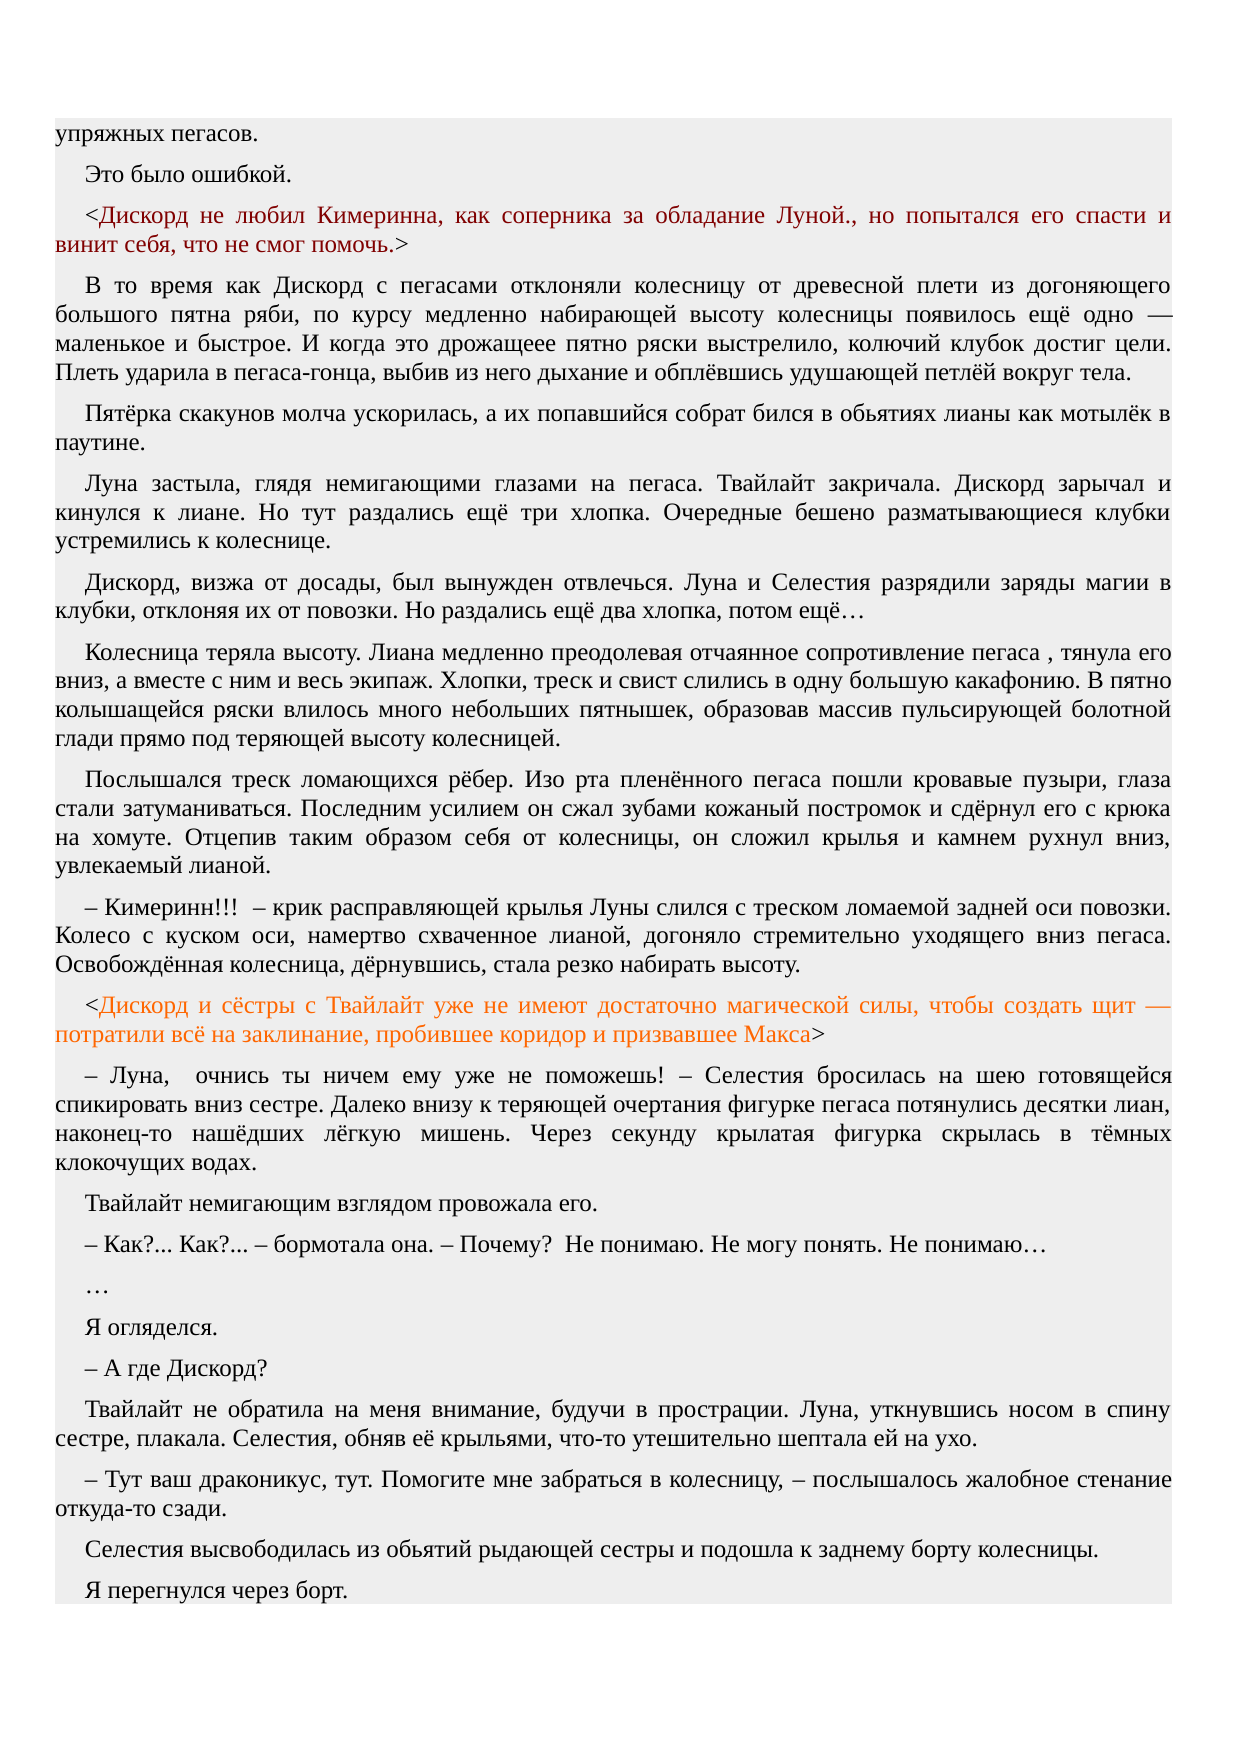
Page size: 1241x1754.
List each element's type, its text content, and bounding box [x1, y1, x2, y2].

text … [55, 1271, 1172, 1299]
text <Дискорд и сёстры с Твайлайт уже не имеют достаточно магической силы, чтобы создать щит — потратили всё на заклинание, пробившее коридор и призвавшее Макса> [55, 991, 1172, 1048]
text Я огляделся. [55, 1312, 1172, 1341]
text В то время как Дискорд с пегасами отклоняли колесницу от древесной плети из догоняющего большого пятна ряби, по курсу медленно набирающей высоту колесницы появилось ещё одно — маленькое и быстрое. И когда это дрожащеее пятно ряски выстрелило, колючий клубок достиг цели. Плеть ударила в пегаса-гонца, выбив из него дыхание и обплёвшись удушающей петлёй вокруг тела. [55, 271, 1172, 386]
text Я перегнулся через борт. [55, 1576, 1172, 1604]
text Дискорд, визжа от досады, был вынужден отвлечься. Луна и Селестия разрядили заряды магии в клубки, отклоняя их от повозки. Но раздались ещё два хлопка, потом ещё… [55, 567, 1172, 624]
text – Кимеринн!!! – крик расправляющей крылья Луны слился с треском ломаемой задней оси повозки. Колесо с куском оси, намертво схваченное лианой, догоняло стремительно уходящего вниз пегаса. Освобождённая колесница, дёрнувшись, стала резко набирать высоту. [55, 892, 1172, 978]
text Колесница теряла высоту. Лиана медленно преодолевая отчаянное сопротивление пегаса , тянула его вниз, а вместе с ним и весь экипаж. Хлопки, треск и свист слились в одну большую какафонию. В пятно колышащейся ряски влилось много небольших пятнышек, образовав массив пульсирующей болотной глади прямо под теряющей высоту колесницей. [55, 637, 1172, 752]
text Твайлайт не обратила на меня внимание, будучи в прострации. Луна, уткнувшись носом в спину сестре, плакала. Селестия, обняв её крыльями, что-то утешительно шептала ей на ухо. [55, 1394, 1172, 1452]
text – Луна, очнись ты ничем ему уже не поможешь! – Селестия бросилась на шею готовящейся спикировать вниз сестре. Далеко внизу к теряющей очертания фигурке пегаса потянулись десятки лиан, наконец-то нашёдших лёгкую мишень. Через секунду крылатая фигурка скрылась в тёмных клокочущих водах. [55, 1061, 1172, 1176]
text – Тут ваш драконикус, тут. Помогите мне забраться в колесницу, – послышалось жалобное стенание откуда-то сзади. [55, 1464, 1172, 1522]
text – А где Дискорд? [55, 1353, 1172, 1382]
text упряжных пегасов. [55, 118, 1172, 147]
text – Как?... Как?... – бормотала она. – Почему? Не понимаю. Не могу понять. Не понимаю… [55, 1229, 1172, 1258]
text Селестия высвободилась из обьятий рыдающей сестры и подошла к заднему борту колесницы. [55, 1534, 1172, 1563]
text Пятёрка скакунов молча ускорилась, а их попавшийся собрат бился в обьятиях лианы как мотылёк в паутине. [55, 398, 1172, 456]
text Твайлайт немигающим взглядом провожала его. [55, 1188, 1172, 1217]
text Это было ошибкой. [55, 159, 1172, 188]
text Послышался треск ломающихся рёбер. Изо рта пленённого пегаса пошли кровавые пузыри, глаза стали затуманиваться. Последним усилием он сжал зубами кожаный постромок и сдёрнул его с крюка на хомуте. Отцепив таким образом себя от колесницы, он сложил крылья и камнем рухнул вниз, увлекаемый лианой. [55, 764, 1172, 879]
text <Дискорд не любил Кимеринна, как соперника за обладание Луной., но попытался его спасти и винит себя, что не смог помочь.> [55, 201, 1172, 258]
text Луна застыла, глядя немигающими глазами на пегаса. Твайлайт закричала. Дискорд зарычал и кинулся к лиане. Но тут раздались ещё три хлопка. Очередные бешено разматывающиеся клубки устремились к колеснице. [55, 468, 1172, 554]
